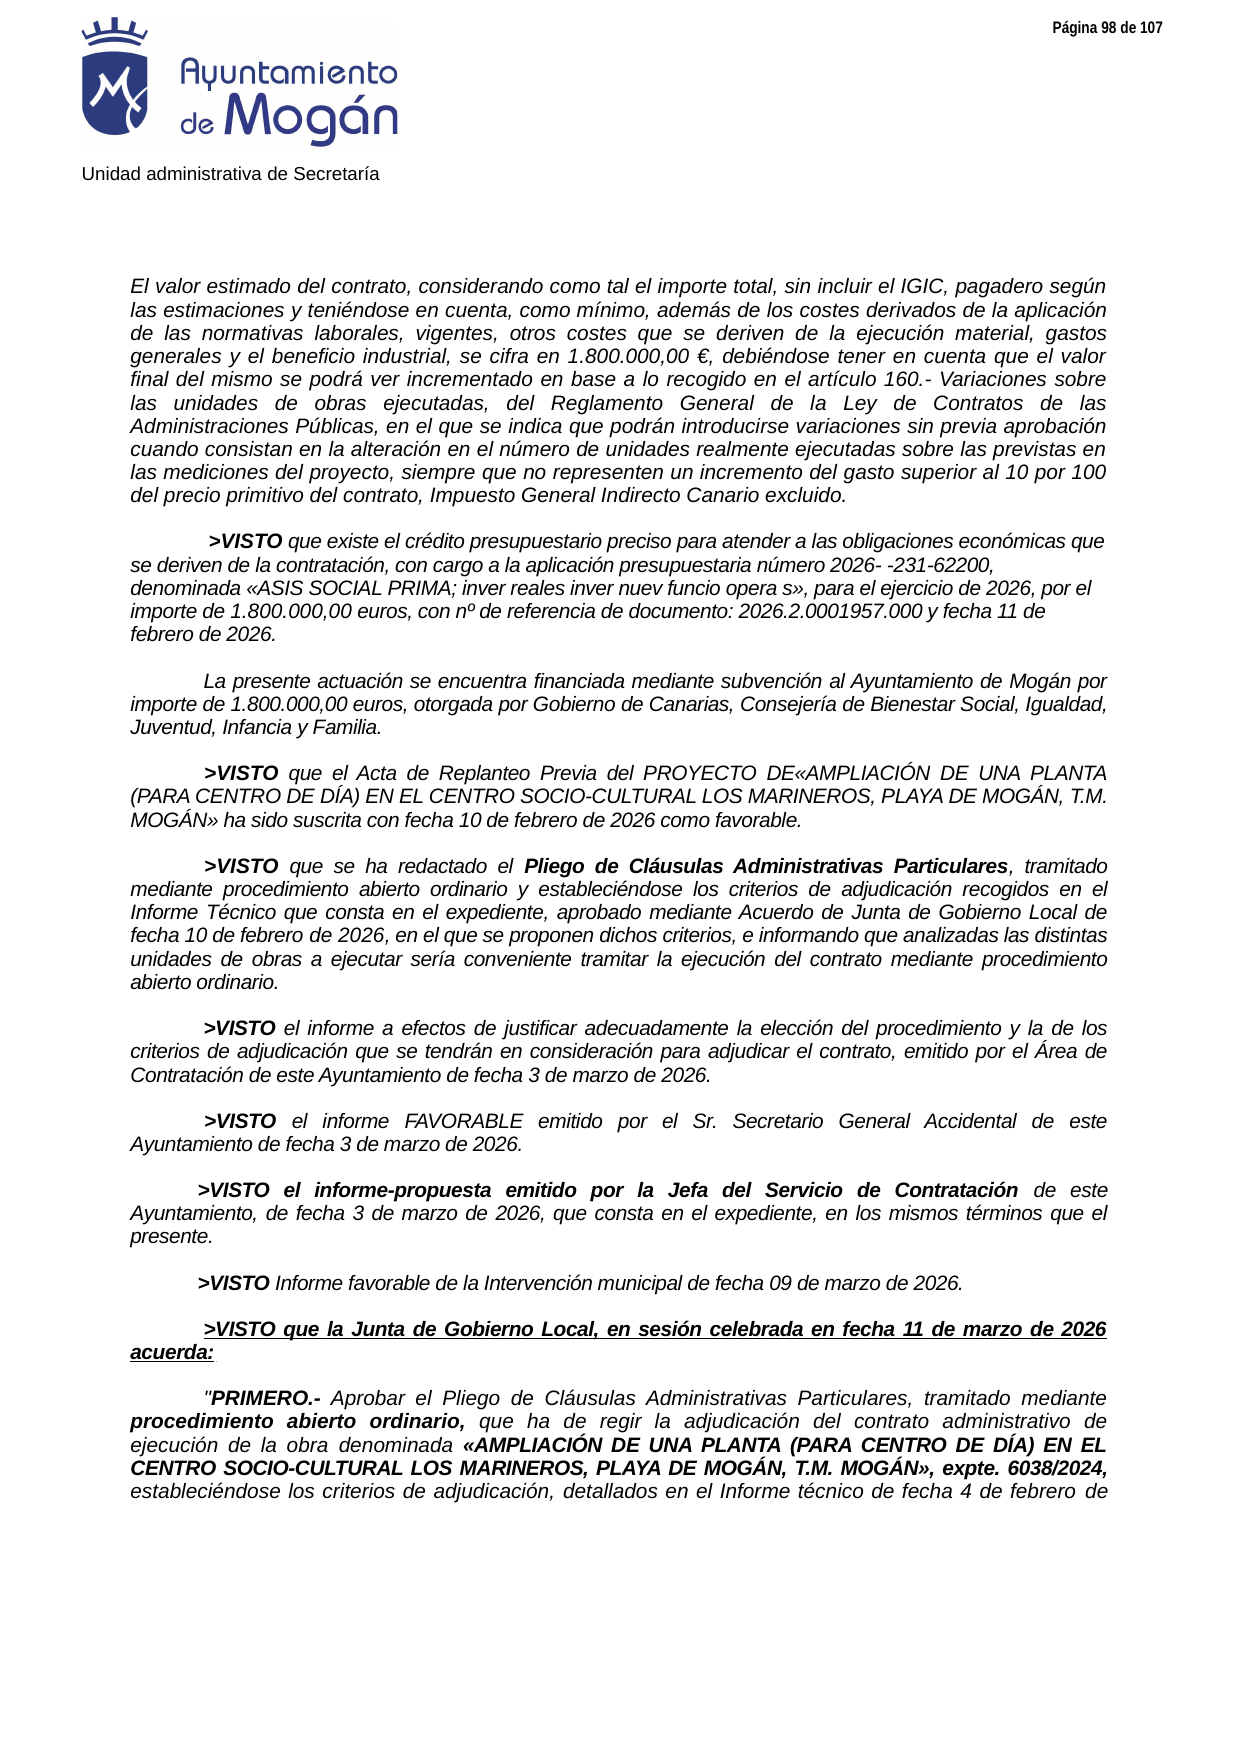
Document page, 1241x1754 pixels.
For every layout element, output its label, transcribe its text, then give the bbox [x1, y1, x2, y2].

picture [81, 17, 398, 153]
text >VISTO que el Acta de Replanteo Previa del PROYECTO DE«AMPLIACIÓN DE UNA PLANTA (PARA CENTRO DE DÍA) EN EL CENTRO SOCIO-CULTURAL LOS MARINEROS, PLAYA DE MOGÁN, T.M. MOGÁN» ha sido suscrita con fecha 10 de febrero de 2026 como favorable. [130, 762, 1110, 831]
text La presente actuación se encuentra financiada mediante subvención al Ayuntamiento de Mogán por importe de 1.800.000,00 euros, otorgada por Gobierno de Canarias, Consejería de Bienestar Social, Igualdad, Juventud, Infancia y Familia. [130, 669, 1110, 739]
text El valor estimado del contrato, considerando como tal el importe total, sin incluir el IGIC, pagadero según las estimaciones y teniéndose en cuenta, como mínimo, además de los costes derivados de la aplicación de las normativas laborales, vigentes, otros costes que se deriven de la ejecución material, gastos generales y el beneficio industrial, se cifra en 1.800.000,00 €, debiéndose tener en cuenta que el valor final del mismo se podrá ver incrementado en base a lo recogido en el artículo 160.- Variaciones sobre las unidades de obras ejecutadas, del Reglamento General de la Ley de Contratos de las Administraciones Públicas, en el que se indica que podrán introducirse variaciones sin previa aprobación cuando consistan en la alteración en el número de unidades realmente ejecutadas sobre las previstas en las mediciones del proyecto, siempre que no representen un incremento del gasto superior al 10 por 100 del precio primitivo del contrato, Impuesto General Indirecto Canario excluido. [130, 275, 1110, 507]
text >VISTO que la Junta de Gobierno Local, en sesión celebrada en fecha 11 de marzo de 2026 acuerda: [130, 1317, 1110, 1364]
text "PRIMERO.- Aprobar el Pliego de Cláusulas Administrativas Particulares, tramitado mediante procedimiento abierto ordinario, que ha de regir la adjudicación del contrato administrativo de ejecución de la obra denominada «AMPLIACIÓN DE UNA PLANTA (PARA CENTRO DE DÍA) EN EL CENTRO SOCIO-CULTURAL LOS MARINEROS, PLAYA DE MOGÁN, T.M. MOGÁN», expte. 6038/2024, estableciéndose los criterios de adjudicación, detallados en el Informe técnico de fecha 4 de febrero de [130, 1387, 1110, 1503]
text >VISTO el informe a efectos de justificar adecuadamente la elección del procedimiento y la de los criterios de adjudicación que se tendrán en consideración para adjudicar el contrato, emitido por el Área de Contratación de este Ayuntamiento de fecha 3 de marzo de 2026. [130, 1017, 1110, 1086]
text >VISTO Informe favorable de la Intervención municipal de fecha 09 de marzo de 2026. [130, 1271, 1110, 1294]
text >VISTO que se ha redactado el Pliego de Cláusulas Administrativas Particulares, tramitado mediante procedimiento abierto ordinario y estableciéndose los criterios de adjudicación recogidos en el Informe Técnico que consta en el expediente, aprobado mediante Acuerdo de Junta de Gobierno Local de fecha 10 de febrero de 2026, en el que se proponen dichos criterios, e informando que analizadas las distintas unidades de obras a ejecutar sería conveniente tramitar la ejecución del contrato mediante procedimiento abierto ordinario. [130, 854, 1110, 994]
text >VISTO el informe FAVORABLE emitido por el Sr. Secretario General Accidental de este Ayuntamiento de fecha 3 de marzo de 2026. [130, 1109, 1110, 1156]
text >VISTO el informe-propuesta emitido por la Jefa del Servicio de Contratación de este Ayuntamiento, de fecha 3 de marzo de 2026, que consta en el expediente, en los mismos términos que el presente. [130, 1179, 1110, 1248]
text >VISTO que existe el crédito presupuestario preciso para atender a las obligaciones económicas que se deriven de la contratación, con cargo a la aplicación presupuestaria número 2026- -231-62200, denominada «ASIS SOCIAL PRIMA; inver reales inver nuev funcio opera s», para el ejercicio de 2026, por el importe de 1.800.000,00 euros, con nº de referencia de documento: 2026.2.0001957.000 y fecha 11 de febrero de 2026. [130, 530, 1110, 646]
